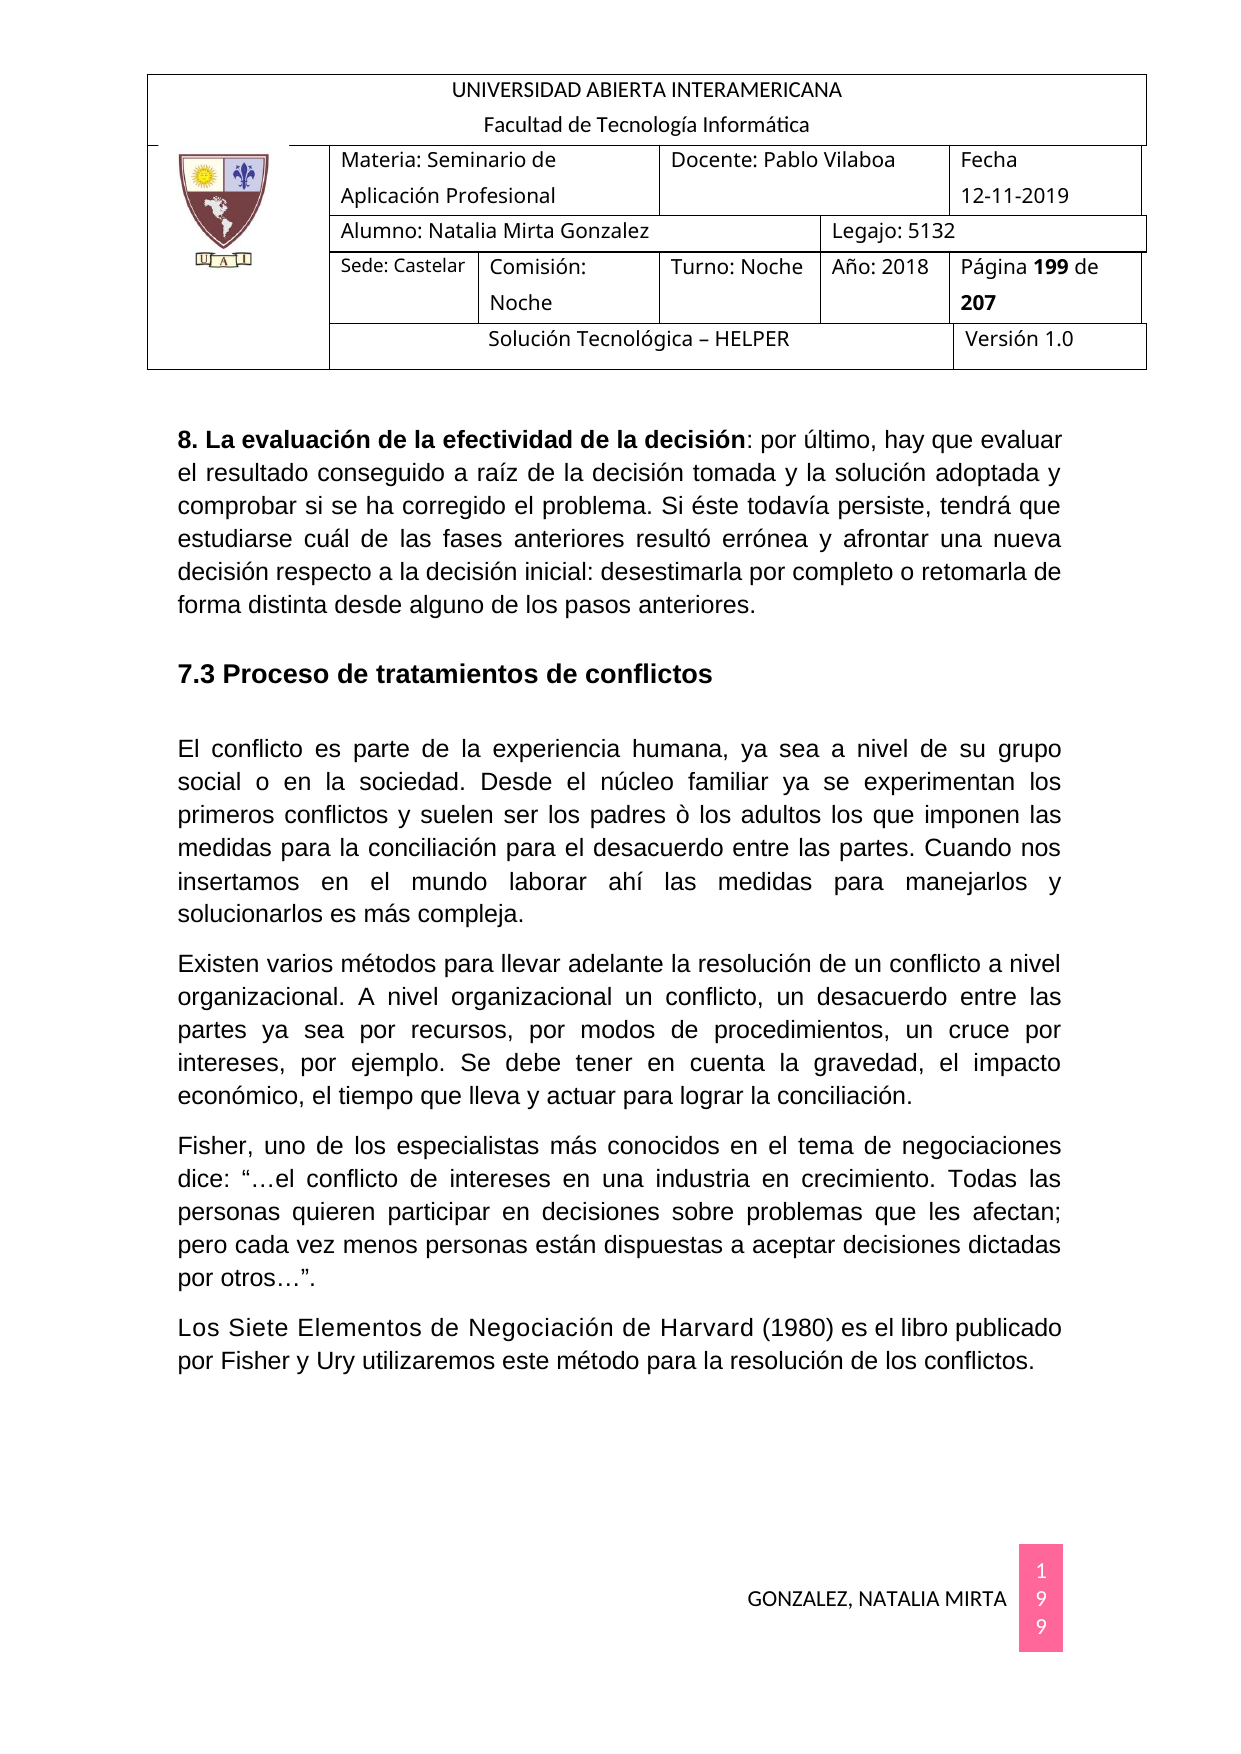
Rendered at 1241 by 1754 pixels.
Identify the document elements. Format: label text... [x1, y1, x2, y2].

text Los Siete Elementos de Negociación de Harvard (1980) es el libro publicado por Fisher y Ury utilizaremos este método para la resolución de los conflictos. [177, 1313, 1063, 1374]
text Existen varios métodos para llevar adelante la resolución de un conflicto a nivel organizacional. A nivel organizacional un conflicto, un desacuerdo entre las partes ya sea por recursos, por modos de procedimientos, un cruce por intereses, por ejemplo. Se debe tener en cuenta la gravedad, el impacto económico, el tiempo que lleva y actuar para lograr la conciliación. [177, 949, 1063, 1110]
text 8. La evaluación de la efectividad de la decisión: por último, hay que evaluar el resultado conseguido a raíz de la decisión tomada y la solución adoptada y comprobar si se ha corregido el problema. Si éste todavía persiste, tendrá que estudiarse cuál de las fases anteriores resultó errónea y afrontar una nueva decisión respecto a la decisión inicial: desestimarla por completo o retomarla de forma distinta desde alguno de los pasos anteriores. [177, 425, 1063, 619]
subtitle 7.3 Proceso de tratamientos de conflictos [177, 658, 1063, 690]
text Fisher, uno de los especialistas más conocidos en el tema de negociaciones dice: “…el conflicto de intereses en una industria en crecimiento. Todas las personas quieren participar en decisiones sobre problemas que les afectan; pero cada vez menos personas están dispuestas a aceptar decisiones dictadas por otros…”. [177, 1131, 1063, 1292]
text El conflicto es parte de la experiencia humana, ya sea a nivel de su grupo social o en la sociedad. Desde el núcleo familiar ya se experimentan los primeros conflictos y suelen ser los padres ò los adultos los que imponen las medidas para la conciliación para el desacuerdo entre las partes. Cuando nos insertamos en el mundo laborar ahí las medidas para manejarlos y solucionarlos es más compleja. [177, 734, 1063, 928]
